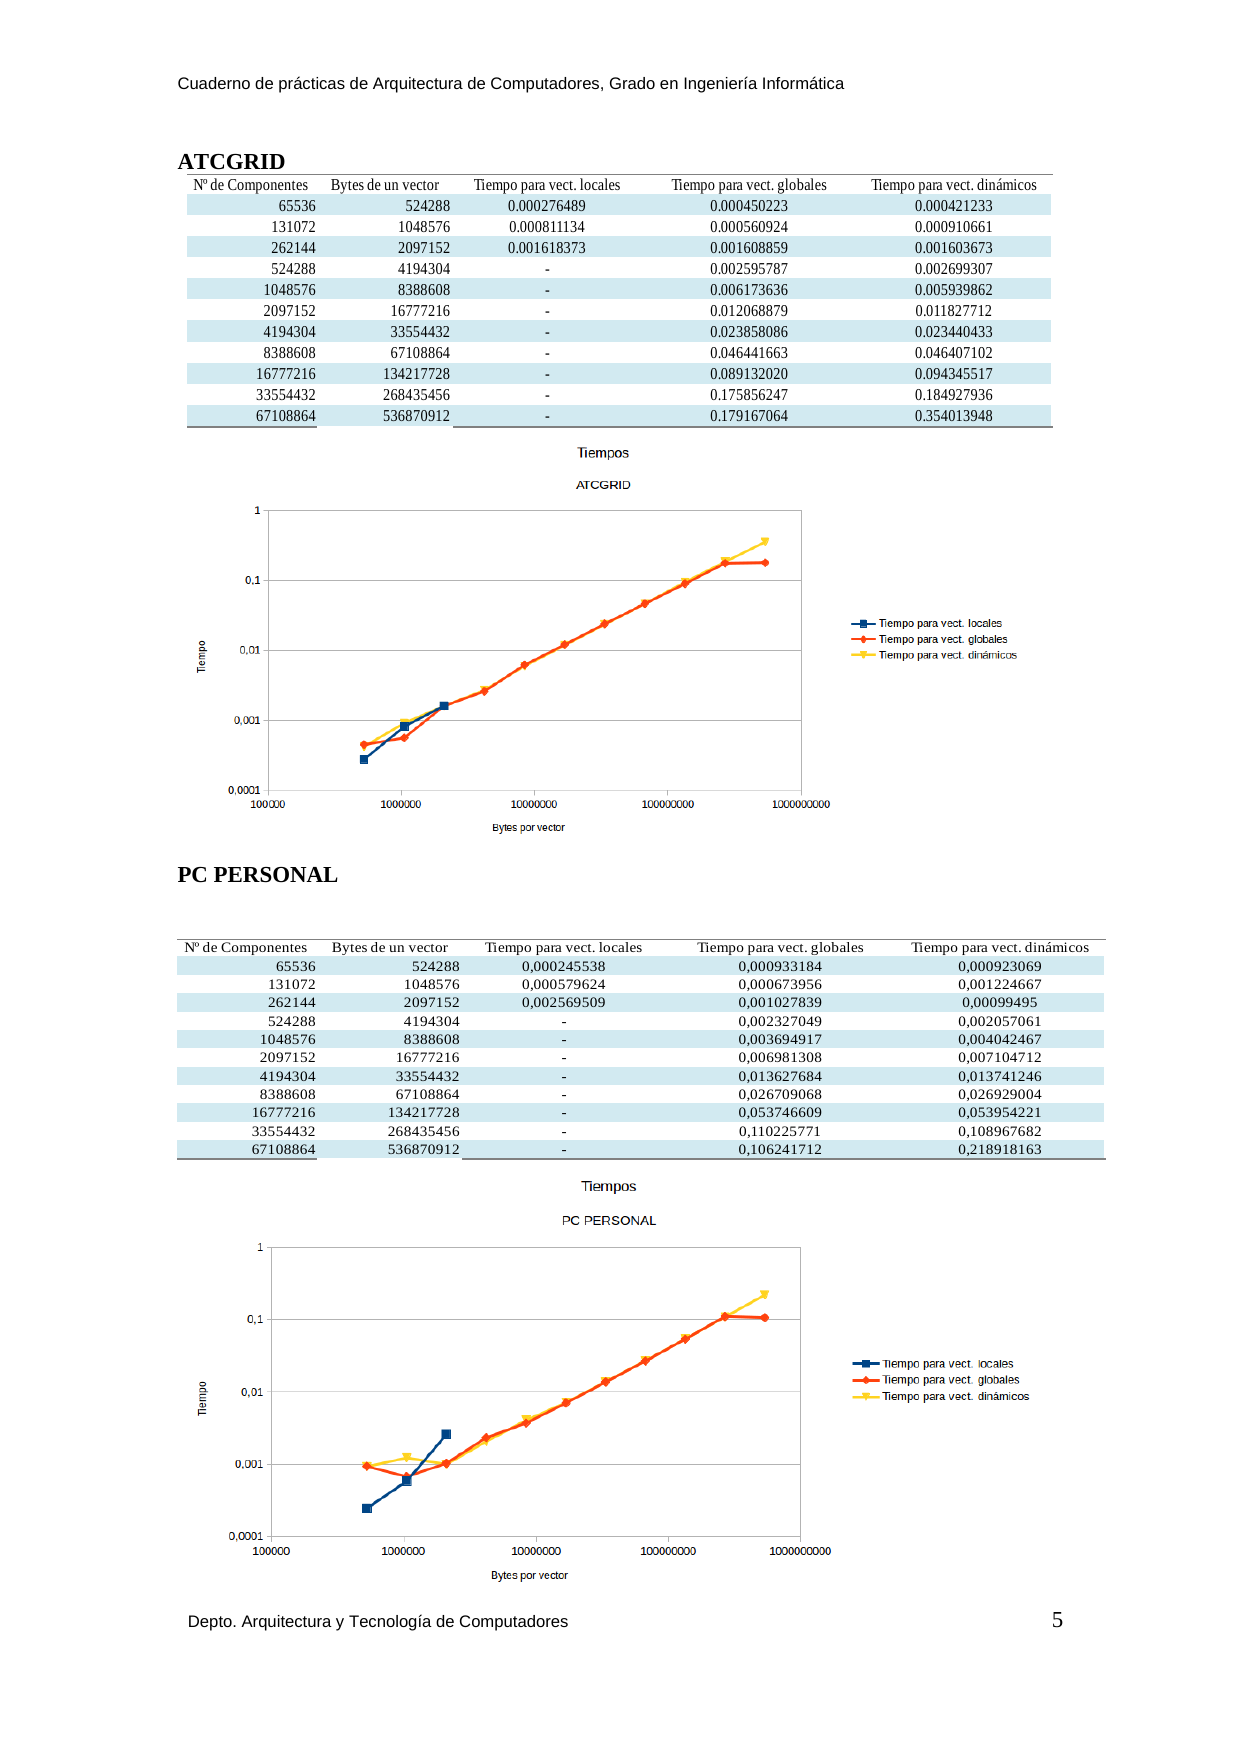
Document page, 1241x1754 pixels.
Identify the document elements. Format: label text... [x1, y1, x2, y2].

list ATCGRID [177, 148, 1063, 174]
picture [177, 1161, 1040, 1599]
list PC PERSONAL [177, 861, 1063, 888]
picture [177, 428, 1026, 849]
